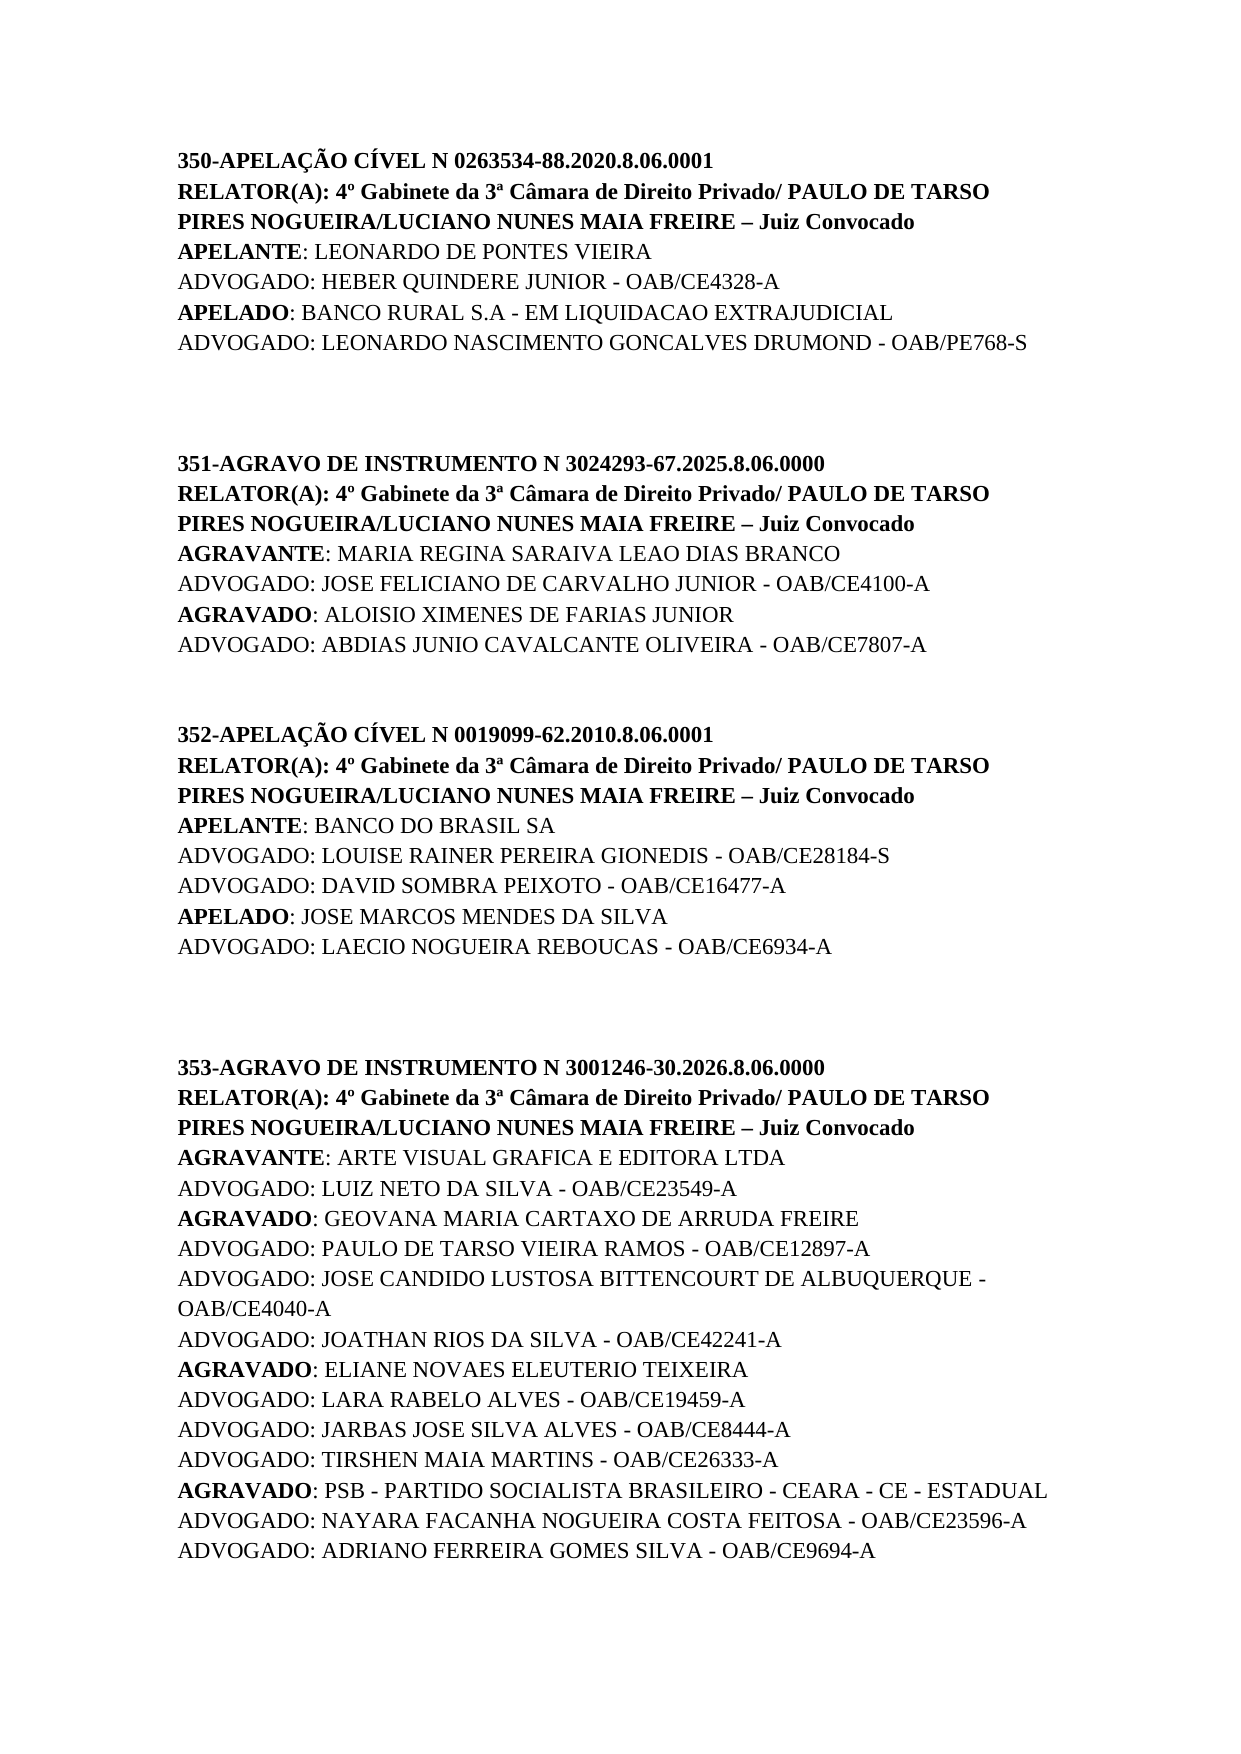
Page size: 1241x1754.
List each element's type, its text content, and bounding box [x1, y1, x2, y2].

text 350-APELAÇÃO CÍVEL N 0263534-88.2020.8.06.0001 RELATOR(A): 4º Gabinete da 3ª Câmara de Direito Privado/ PAULO DE TARSO PIRES NOGUEIRA/LUCIANO NUNES MAIA FREIRE – Juiz Convocado APELANTE: LEONARDO DE PONTES VIEIRA ADVOGADO: HEBER QUINDERE JUNIOR - OAB/CE4328-A APELADO: BANCO RURAL S.A - EM LIQUIDACAO EXTRAJUDICIAL ADVOGADO: LEONARDO NASCIMENTO GONCALVES DRUMOND - OAB/PE768-S 351-AGRAVO DE INSTRUMENTO N 3024293-67.2025.8.06.0000 RELATOR(A): 4º Gabinete da 3ª Câmara de Direito Privado/ PAULO DE TARSO PIRES NOGUEIRA/LUCIANO NUNES MAIA FREIRE – Juiz Convocado AGRAVANTE: MARIA REGINA SARAIVA LEAO DIAS BRANCO ADVOGADO: JOSE FELICIANO DE CARVALHO JUNIOR - OAB/CE4100-A AGRAVADO: ALOISIO XIMENES DE FARIAS JUNIOR ADVOGADO: ABDIAS JUNIO CAVALCANTE OLIVEIRA - OAB/CE7807-A 352-APELAÇÃO CÍVEL N 0019099-62.2010.8.06.0001 RELATOR(A): 4º Gabinete da 3ª Câmara de Direito Privado/ PAULO DE TARSO PIRES NOGUEIRA/LUCIANO NUNES MAIA FREIRE – Juiz Convocado APELANTE: BANCO DO BRASIL SA ADVOGADO: LOUISE RAINER PEREIRA GIONEDIS - OAB/CE28184-S ADVOGADO: DAVID SOMBRA PEIXOTO - OAB/CE16477-A APELADO: JOSE MARCOS MENDES DA SILVA ADVOGADO: LAECIO NOGUEIRA REBOUCAS - OAB/CE6934-A 353-AGRAVO DE INSTRUMENTO N 3001246-30.2026.8.06.0000 RELATOR(A): 4º Gabinete da 3ª Câmara de Direito Privado/ PAULO DE TARSO PIRES NOGUEIRA/LUCIANO NUNES MAIA FREIRE – Juiz Convocado AGRAVANTE: ARTE VISUAL GRAFICA E EDITORA LTDA ADVOGADO: LUIZ NETO DA SILVA - OAB/CE23549-A AGRAVADO: GEOVANA MARIA CARTAXO DE ARRUDA FREIRE ADVOGADO: PAULO DE TARSO VIEIRA RAMOS - OAB/CE12897-A ADVOGADO: JOSE CANDIDO LUSTOSA BITTENCOURT DE ALBUQUERQUE - OAB/CE4040-A ADVOGADO: JOATHAN RIOS DA SILVA - OAB/CE42241-A AGRAVADO: ELIANE NOVAES ELEUTERIO TEIXEIRA ADVOGADO: LARA RABELO ALVES - OAB/CE19459-A ADVOGADO: JARBAS JOSE SILVA ALVES - OAB/CE8444-A ADVOGADO: TIRSHEN MAIA MARTINS - OAB/CE26333-A AGRAVADO: PSB - PARTIDO SOCIALISTA BRASILEIRO - CEARA - CE - ESTADUAL ADVOGADO: NAYARA FACANHA NOGUEIRA COSTA FEITOSA - OAB/CE23596-A ADVOGADO: ADRIANO FERREIRA GOMES SILVA - OAB/CE9694-A [177, 148, 1063, 1594]
